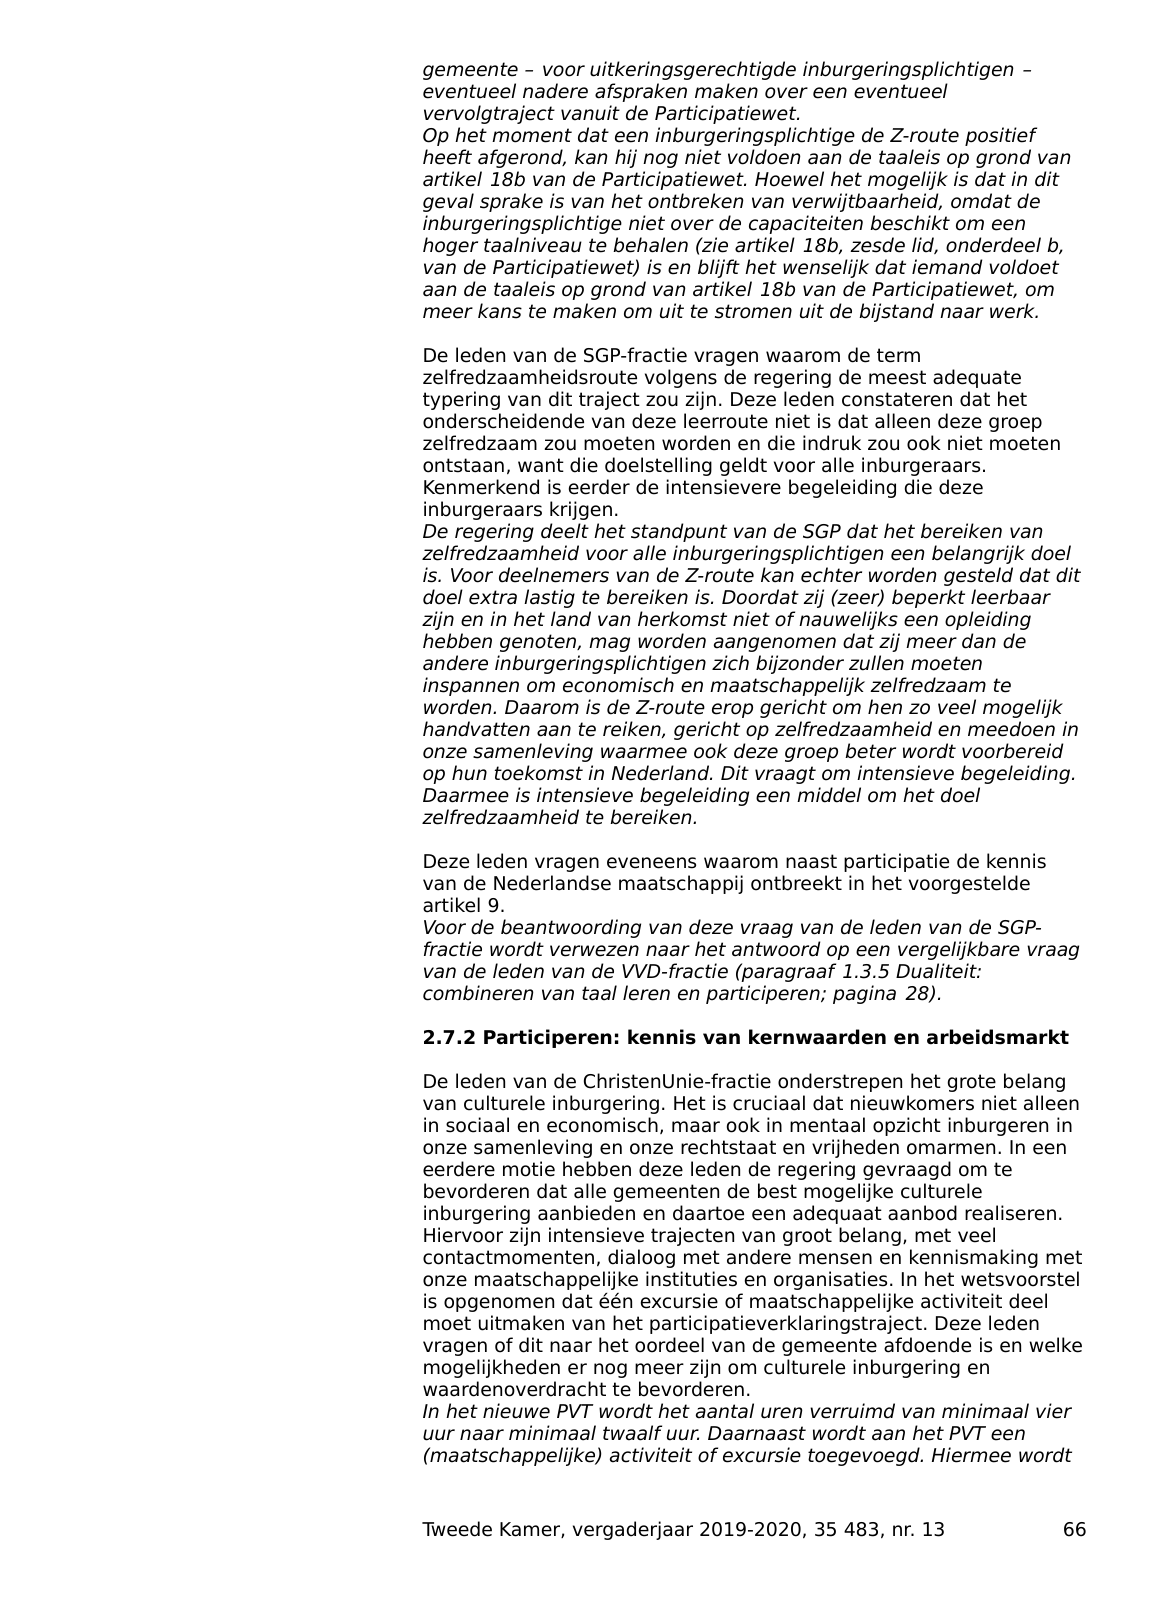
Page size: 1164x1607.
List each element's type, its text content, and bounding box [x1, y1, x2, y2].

subtitle 2.7.2 Participeren: kennis van kernwaarden en arbeidsmarkt [422, 1027, 1087, 1049]
text De leden van de SGP-fractie vragen waarom de term zelfredzaamheidsroute volgens de regering de meest adequate typering van dit traject zou zijn. Deze leden constateren dat het onderscheidende van deze leerroute niet is dat alleen deze groep zelfredzaam zou moeten worden en die indruk zou ook niet moeten ontstaan, want die doelstelling geldt voor alle inburgeraars. Kenmerkend is eerder de intensievere begeleiding die deze inburgeraars krijgen. [422, 345, 1087, 521]
text gemeente – voor uitkeringsgerechtigde inburgeringsplichtigen – eventueel nadere afspraken maken over een eventueel vervolgtraject vanuit de Participatiewet. [422, 59, 1087, 125]
text De regering deelt het standpunt van de SGP dat het bereiken van zelfredzaamheid voor alle inburgeringsplichtigen een belangrijk doel is. Voor deelnemers van de Z-route kan echter worden gesteld dat dit doel extra lastig te bereiken is. Doordat zij (zeer) beperkt leerbaar zijn en in het land van herkomst niet of nauwelijks een opleiding hebben genoten, mag worden aangenomen dat zij meer dan de andere inburgeringsplichtigen zich bijzonder zullen moeten inspannen om economisch en maatschappelijk zelfredzaam te worden. Daarom is de Z-route erop gericht om hen zo veel mogelijk handvatten aan te reiken, gericht op zelfredzaamheid en meedoen in onze samenleving waarmee ook deze groep beter wordt voorbereid op hun toekomst in Nederland. Dit vraagt om intensieve begeleiding. Daarmee is intensieve begeleiding een middel om het doel zelfredzaamheid te bereiken. [422, 521, 1087, 828]
text Deze leden vragen eveneens waarom naast participatie de kennis van de Nederlandse maatschappij ontbreekt in het voorgestelde artikel 9. [422, 851, 1087, 917]
text De leden van de ChristenUnie-fractie onderstrepen het grote belang van culturele inburgering. Het is cruciaal dat nieuwkomers niet alleen in sociaal en economisch, maar ook in mentaal opzicht inburgeren in onze samenleving en onze rechtstaat en vrijheden omarmen. In een eerdere motie hebben deze leden de regering gevraagd om te bevorderen dat alle gemeenten de best mogelijke culturele inburgering aanbieden en daartoe een adequaat aanbod realiseren. Hiervoor zijn intensieve trajecten van groot belang, met veel contactmomenten, dialoog met andere mensen en kennismaking met onze maatschappelijke instituties en organisaties. In het wetsvoorstel is opgenomen dat één excursie of maatschappelijke activiteit deel moet uitmaken van het participatieverklaringstraject. Deze leden vragen of dit naar het oordeel van de gemeente afdoende is en welke mogelijkheden er nog meer zijn om culturele inburgering en waardenoverdracht te bevorderen. [422, 1071, 1087, 1401]
text Op het moment dat een inburgeringsplichtige de Z-route positief heeft afgerond, kan hij nog niet voldoen aan de taaleis op grond van artikel 18b van de Participatiewet. Hoewel het mogelijk is dat in dit geval sprake is van het ontbreken van verwijtbaarheid, omdat de inburgeringsplichtige niet over de capaciteiten beschikt om een hoger taalniveau te behalen (zie artikel 18b, zesde lid, onderdeel b, van de Participatiewet) is en blijft het wenselijk dat iemand voldoet aan de taaleis op grond van artikel 18b van de Participatiewet, om meer kans te maken om uit te stromen uit de bijstand naar werk. [422, 125, 1087, 323]
text In het nieuwe PVT wordt het aantal uren verruimd van minimaal vier uur naar minimaal twaalf uur. Daarnaast wordt aan het PVT een (maatschappelijke) activiteit of excursie toegevoegd. Hiermee wordt [422, 1401, 1087, 1467]
text Voor de beantwoording van deze vraag van de leden van de SGP-fractie wordt verwezen naar het antwoord op een vergelijkbare vraag van de leden van de VVD-fractie (paragraaf 1.3.5 Dualiteit: combineren van taal leren en participeren; pagina 28). [422, 917, 1087, 1004]
